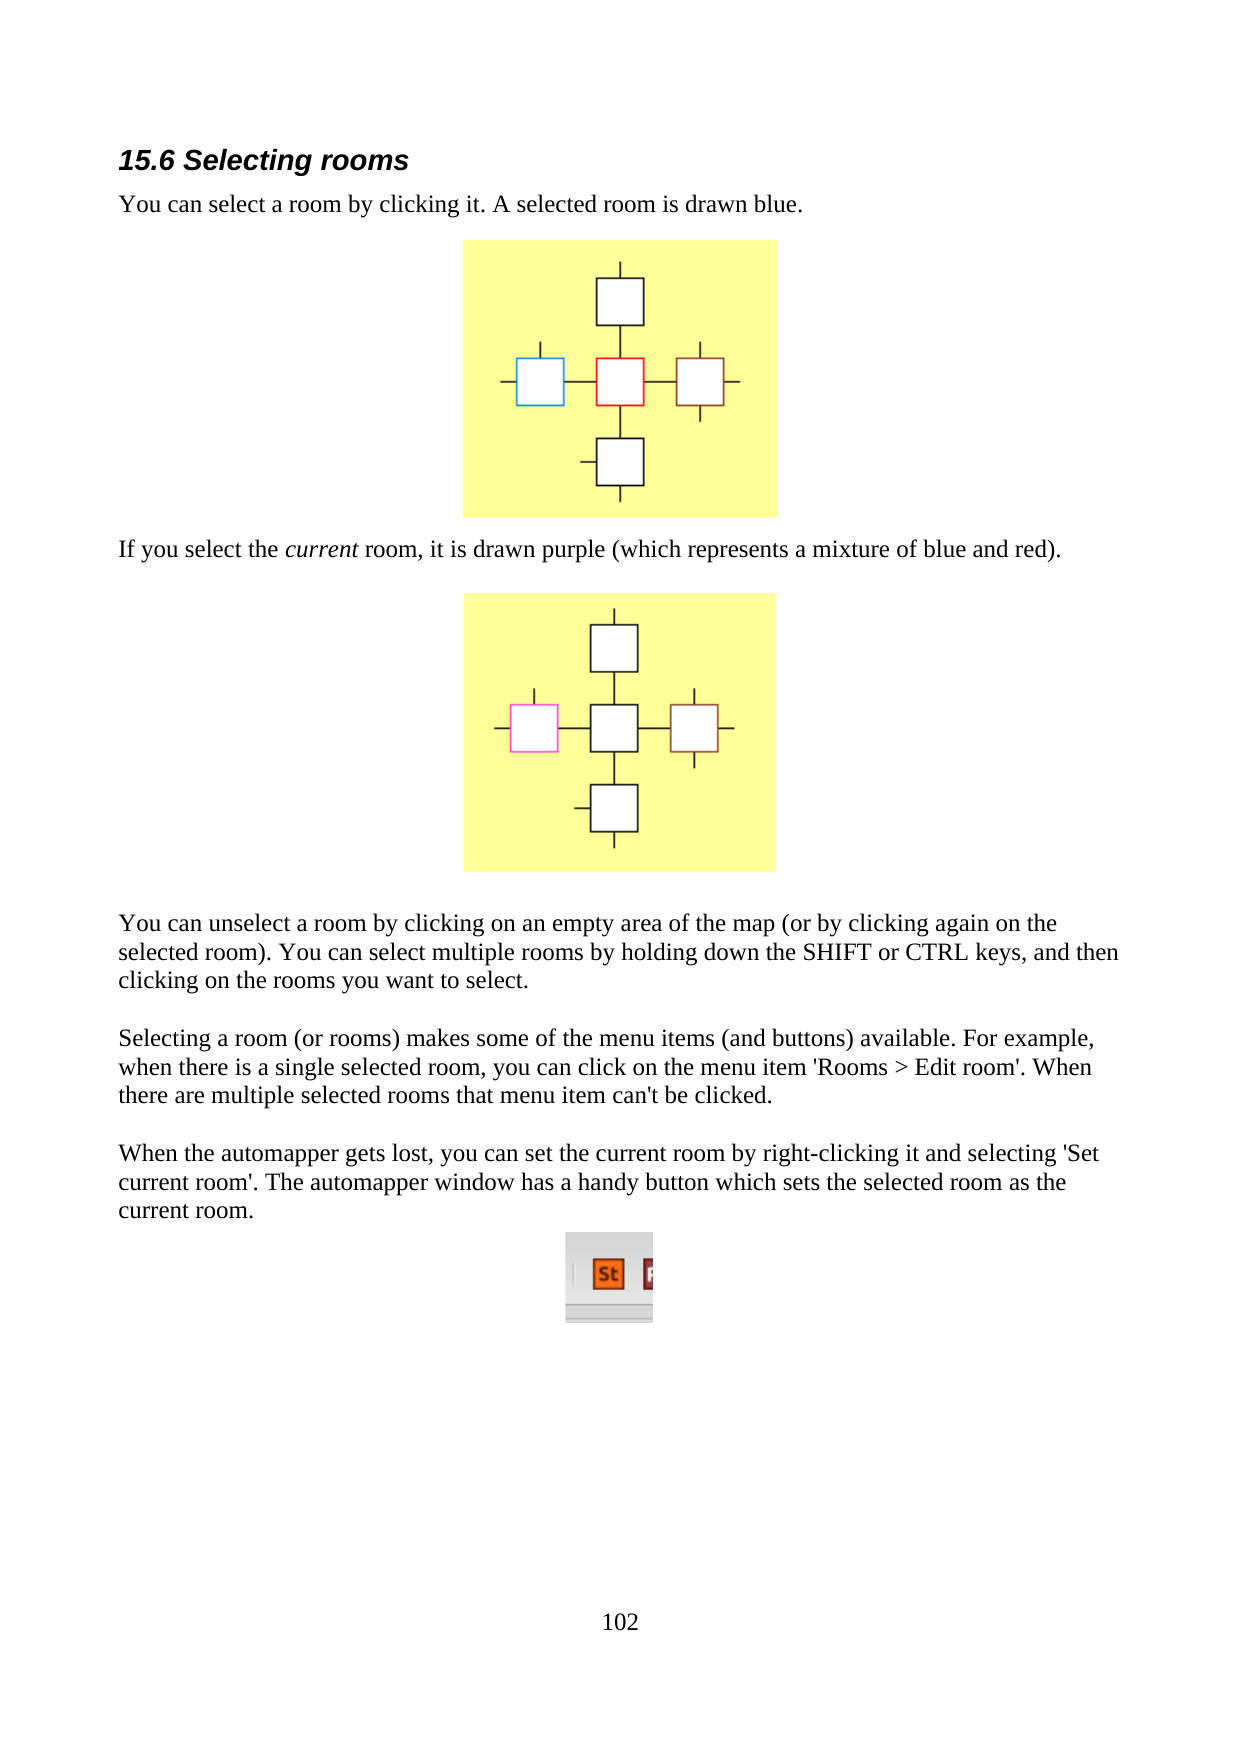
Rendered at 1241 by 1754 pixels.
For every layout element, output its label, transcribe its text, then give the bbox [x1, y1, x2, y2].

picture [565, 1232, 653, 1323]
text You can select a room by clicking it. A selected room is drawn blue. [118, 189, 1122, 218]
text You can unselect a room by clicking on an empty area of the map (or by clicking again on the selected room). You can select multiple rooms by holding down the SHIFT or CTRL keys, and then clicking on the rooms you want to select. [118, 908, 1122, 994]
picture [463, 593, 777, 872]
text Selecting a room (or rooms) makes some of the menu items (and buttons) available. For example, when there is a single selected room, you can click on the menu item 'Rooms > Edit room'. When there are multiple selected rooms that menu item can't be clicked. [118, 1023, 1122, 1109]
text When the automapper gets lost, you can set the current room by right-clicking it and selecting 'Set current room'. The automapper window has a handy button which sets the selected room as the current room. [118, 1138, 1122, 1224]
subtitle 15.6 Selecting rooms [118, 143, 1122, 177]
picture [463, 240, 778, 518]
text If you select the current room, it is drawn purple (which represents a mixture of blue and red). [118, 534, 1122, 563]
